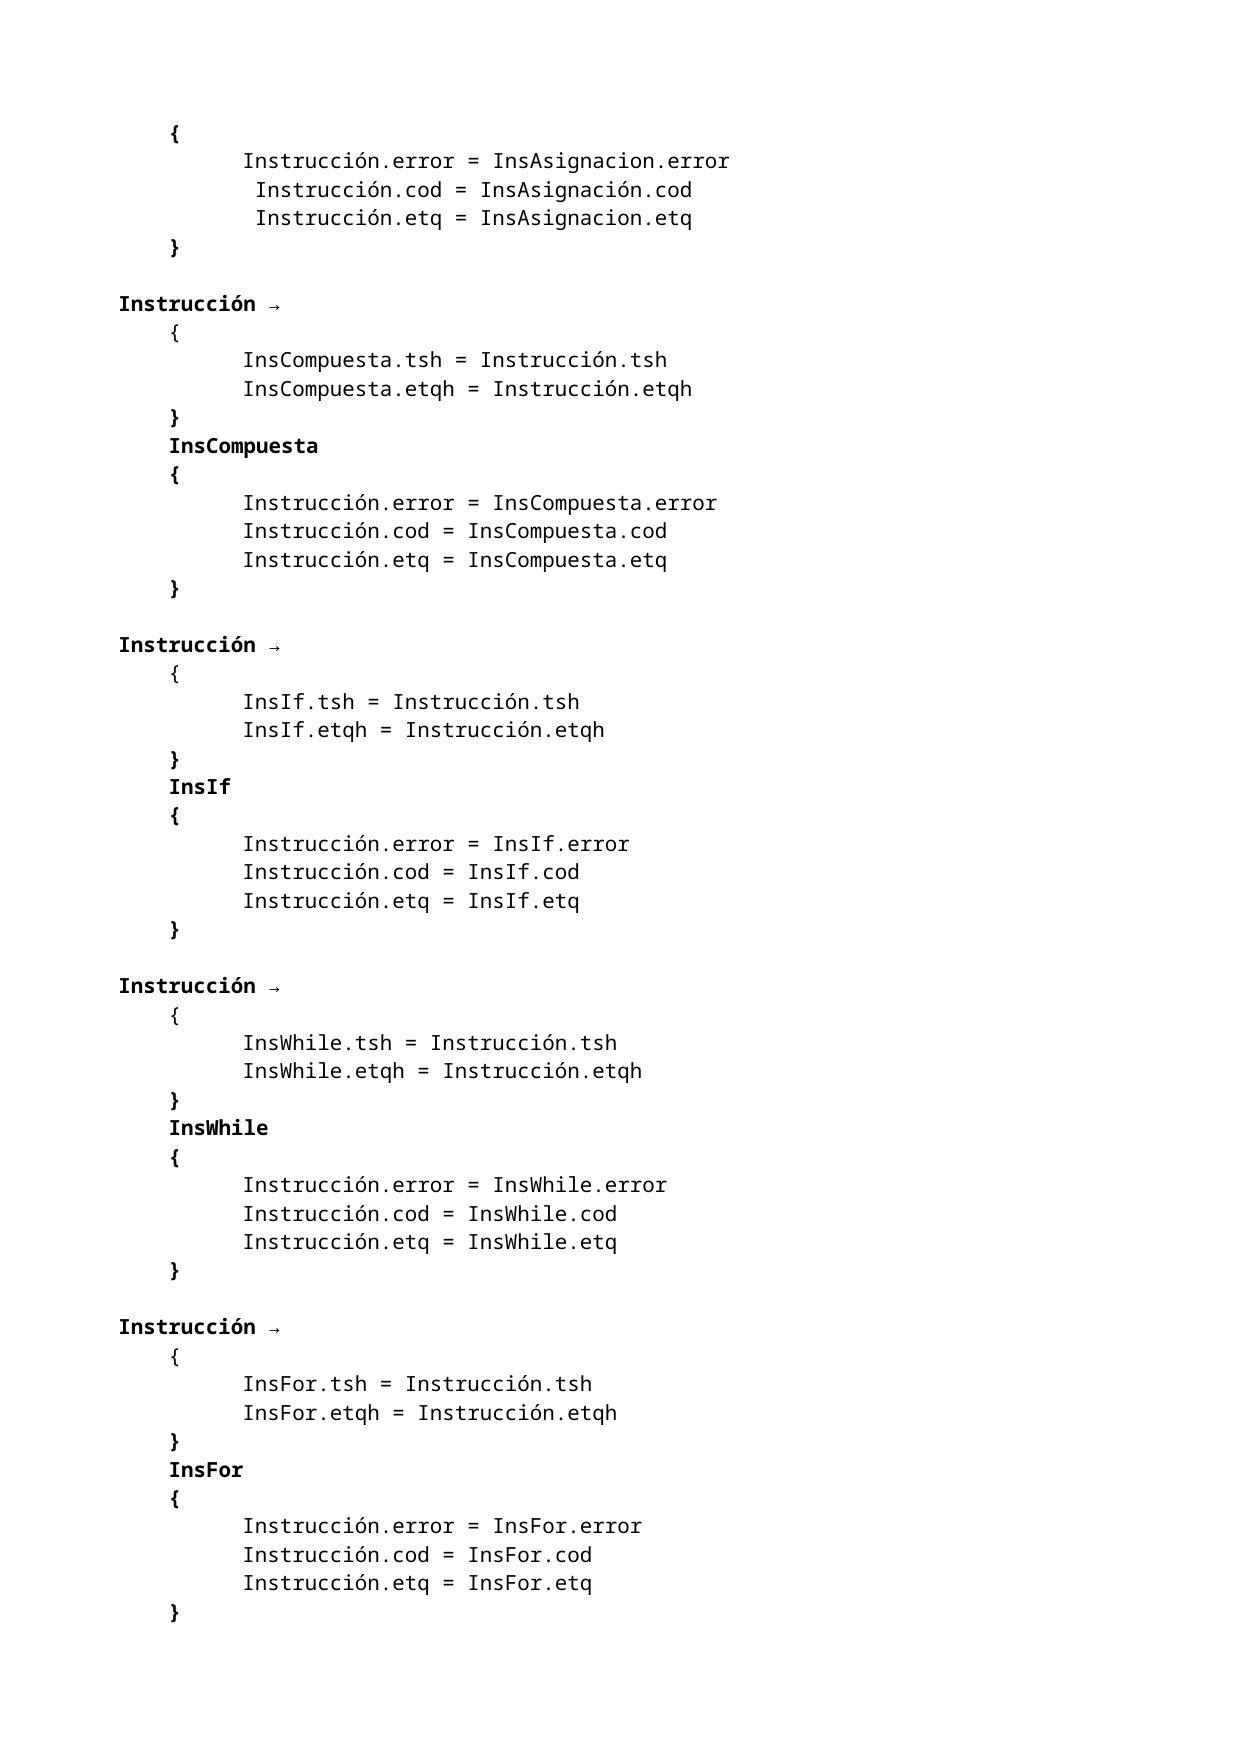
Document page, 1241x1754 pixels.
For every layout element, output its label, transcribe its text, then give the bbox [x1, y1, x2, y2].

text } [168, 1085, 1122, 1113]
text InsFor [168, 1455, 1122, 1483]
text } [168, 1426, 1122, 1455]
text Instrucción.cod = InsCompuesta.cod [168, 516, 1122, 545]
text } [168, 914, 1122, 943]
text Instrucción.etq = InsAsignacion.etq [168, 203, 1122, 232]
text Instrucción.error = InsWhile.error [168, 1170, 1122, 1199]
text InsCompuesta [168, 431, 1122, 459]
text { [168, 317, 1122, 346]
text InsWhile [168, 1113, 1122, 1142]
text InsFor.etqh = Instrucción.etqh [168, 1398, 1122, 1426]
text Instrucción.error = InsCompuesta.error [168, 488, 1122, 516]
text InsCompuesta.etqh = Instrucción.etqh [168, 374, 1122, 402]
text Instrucción → [118, 630, 1122, 658]
text { [168, 118, 1122, 147]
text Instrucción.error = InsFor.error [168, 1512, 1122, 1540]
text Instrucción.etq = InsCompuesta.etq [168, 545, 1122, 573]
text InsIf.etqh = Instrucción.etqh [168, 715, 1122, 744]
text { [168, 1341, 1122, 1369]
text { [168, 1000, 1122, 1028]
text InsWhile.tsh = Instrucción.tsh [168, 1028, 1122, 1057]
text Instrucción.cod = InsFor.cod [168, 1540, 1122, 1568]
text } [168, 1597, 1122, 1625]
text { [168, 658, 1122, 687]
text Instrucción → [118, 289, 1122, 317]
text InsIf [168, 772, 1122, 801]
text Instrucción → [118, 971, 1122, 1000]
text Instrucción.error = InsIf.error [168, 829, 1122, 857]
text InsFor.tsh = Instrucción.tsh [168, 1369, 1122, 1398]
text } [168, 573, 1122, 602]
text { [168, 801, 1122, 829]
text Instrucción.etq = InsWhile.etq [168, 1227, 1122, 1256]
text Instrucción.etq = InsFor.etq [168, 1568, 1122, 1597]
text { [168, 1483, 1122, 1512]
text Instrucción.cod = InsWhile.cod [168, 1199, 1122, 1227]
text InsCompuesta.tsh = Instrucción.tsh [168, 346, 1122, 374]
text } [168, 232, 1122, 260]
text Instrucción.cod = InsAsignación.cod [168, 175, 1122, 203]
text } [168, 1256, 1122, 1284]
text } [168, 744, 1122, 772]
text InsWhile.etqh = Instrucción.etqh [168, 1057, 1122, 1085]
text Instrucción.etq = InsIf.etq [168, 886, 1122, 914]
text InsIf.tsh = Instrucción.tsh [168, 687, 1122, 715]
text { [168, 459, 1122, 488]
text { [168, 1142, 1122, 1170]
text Instrucción.error = InsAsignacion.error [168, 147, 1122, 175]
text } [168, 402, 1122, 431]
text Instrucción → [118, 1312, 1122, 1341]
text Instrucción.cod = InsIf.cod [168, 857, 1122, 886]
